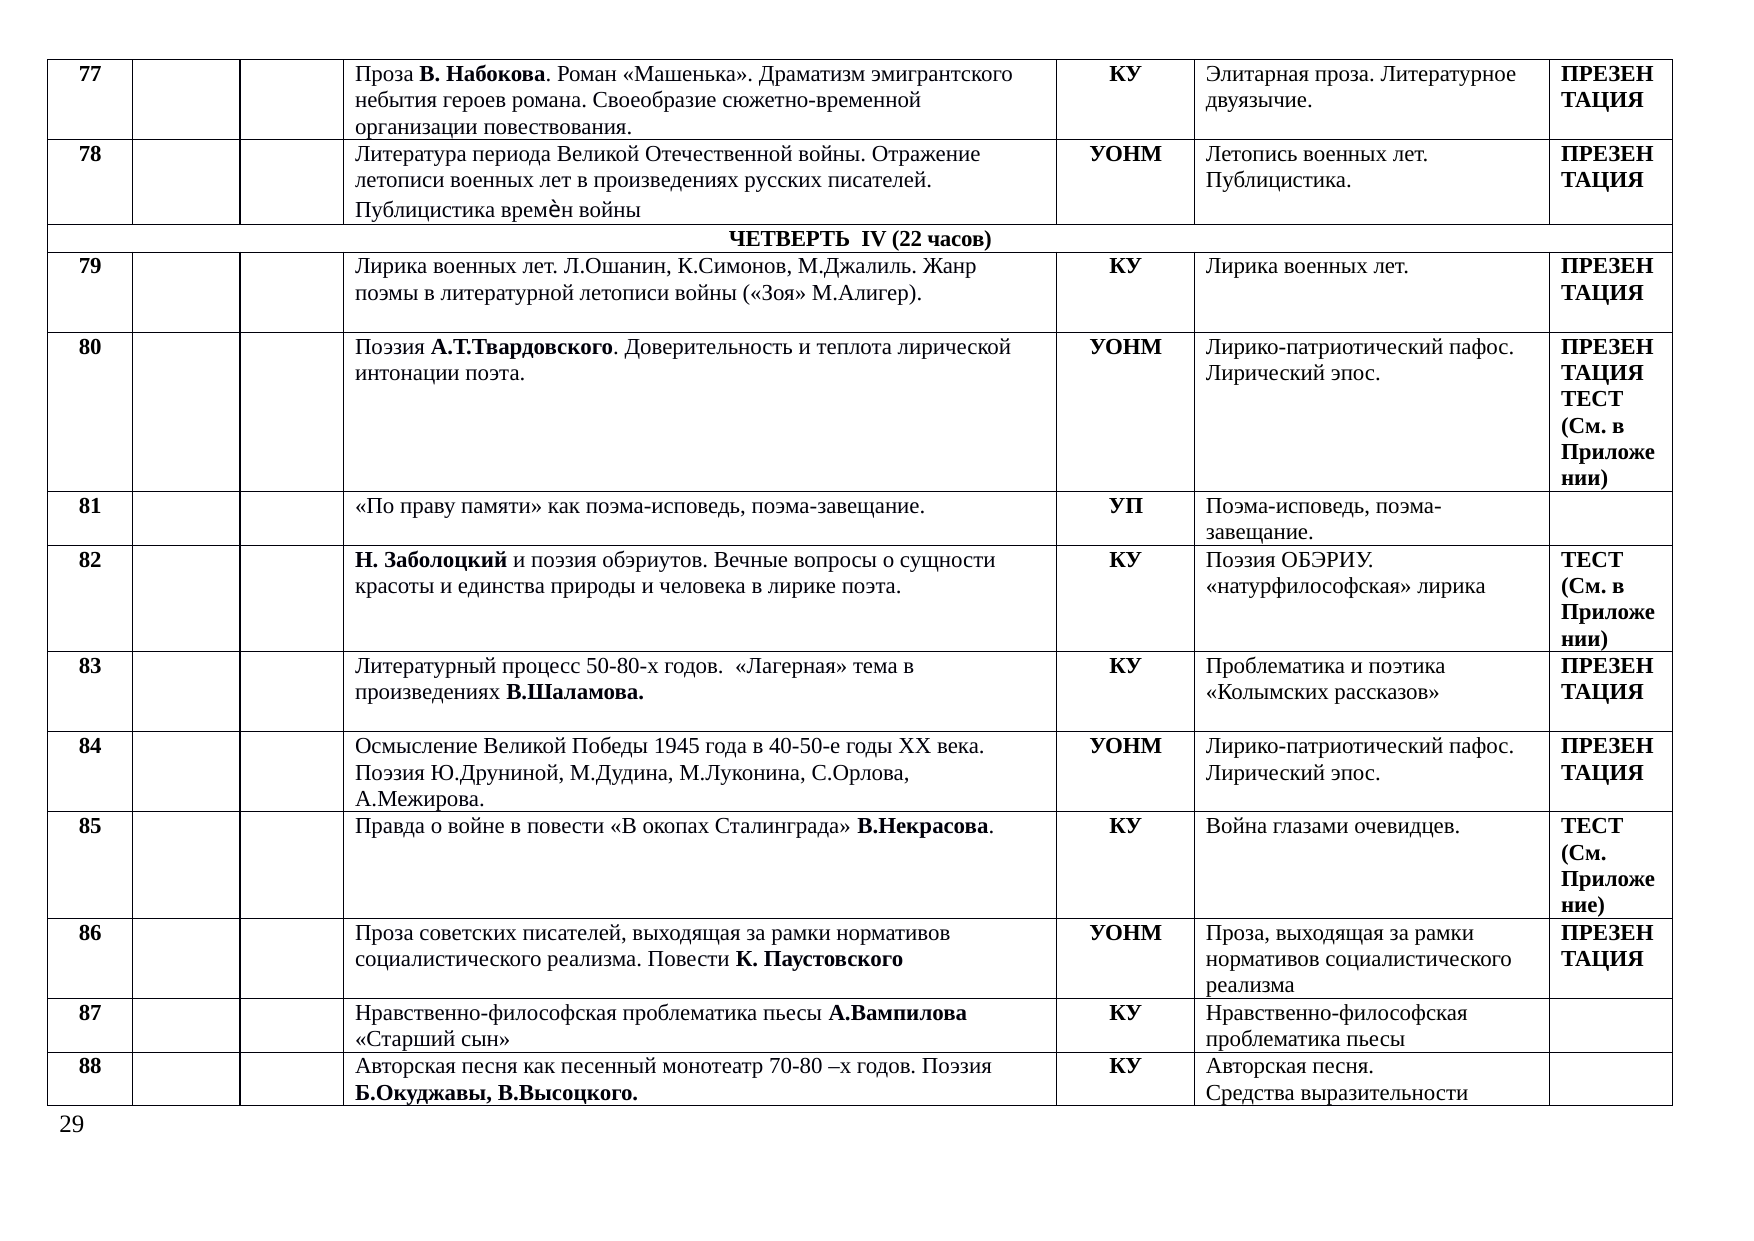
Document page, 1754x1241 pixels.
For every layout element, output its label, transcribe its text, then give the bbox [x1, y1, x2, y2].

table_cell «По праву памяти» как поэма-исповедь, поэма-завещание. [344, 492, 1056, 544]
table_cell Война глазами очевидцев. [1195, 812, 1549, 918]
table_cell [133, 652, 239, 731]
table_cell 83 [48, 652, 132, 731]
table_cell 82 [48, 546, 132, 651]
table_cell 77 [48, 60, 132, 139]
table_cell [133, 812, 239, 918]
table_cell [133, 546, 239, 651]
table_cell КУ [1057, 812, 1194, 918]
table_cell УОНМ [1057, 732, 1194, 811]
table_cell ПРЕЗЕНТАЦИЯ [1550, 253, 1672, 332]
table_cell 84 [48, 732, 132, 811]
table_cell [133, 732, 239, 811]
table_cell [133, 919, 239, 998]
table_cell ПРЕЗЕНТАЦИЯ [1550, 140, 1672, 224]
table_cell УОНМ [1057, 919, 1194, 998]
table_cell [241, 812, 343, 918]
table_cell Проза, выходящая за рамки нормативов социалистического реализма [1195, 919, 1549, 998]
table_cell Элитарная проза. Литературное двуязычие. [1195, 60, 1549, 139]
table_cell УП [1057, 492, 1194, 544]
table_cell КУ [1057, 546, 1194, 651]
table_cell ТЕСТ (См. в Приложении) [1550, 546, 1672, 651]
table_cell КУ [1057, 1053, 1194, 1105]
table_cell ПРЕЗЕНТАЦИЯ ТЕСТ (См. в Приложении) [1550, 333, 1672, 491]
table_cell Проза советских писателей, выходящая за рамки нормативов социалистического реализма. Повести К. Паустовского [344, 919, 1056, 998]
table_cell [1550, 1053, 1672, 1105]
table_cell КУ [1057, 999, 1194, 1052]
table_cell [241, 732, 343, 811]
table_cell [241, 140, 343, 224]
table_cell [241, 919, 343, 998]
table_cell Поэзия А.Т.Твардовского. Доверительность и теплота лирической интонации поэта. [344, 333, 1056, 491]
table_cell 81 [48, 492, 132, 544]
table_cell [241, 253, 343, 332]
table_cell [133, 60, 239, 139]
table_cell [1550, 999, 1672, 1052]
table_cell [133, 492, 239, 544]
table_cell [241, 546, 343, 651]
table_cell [241, 333, 343, 491]
table_cell Лирико-патриотический пафос. Лирический эпос. [1195, 333, 1549, 491]
table_cell [133, 140, 239, 224]
table_cell Проблематика и поэтика «Колымских рассказов» [1195, 652, 1549, 731]
table_cell 87 [48, 999, 132, 1052]
table_cell УОНМ [1057, 333, 1194, 491]
table_cell Авторская песня как песенный монотеатр 70-80 –х годов. Поэзия Б.Окуджавы, В.Высоцкого. [344, 1053, 1056, 1105]
table_cell КУ [1057, 253, 1194, 332]
table_cell Поэзия ОБЭРИУ. «натурфилософская» лирика [1195, 546, 1549, 651]
table_cell [133, 333, 239, 491]
table_cell 86 [48, 919, 132, 998]
table_cell ЧЕТВЕРТЬ IV (22 часов) [48, 225, 1672, 252]
table_cell [241, 999, 343, 1052]
table_cell ПРЕЗЕНТАЦИЯ [1550, 732, 1672, 811]
table_cell [133, 999, 239, 1052]
table_cell 88 [48, 1053, 132, 1105]
table_cell 78 [48, 140, 132, 224]
table_cell 80 [48, 333, 132, 491]
table_cell Авторская песня. Средства выразительности [1195, 1053, 1549, 1105]
table_cell Литературный процесс 50-80-х годов. «Лагерная» тема в произведениях В.Шаламова. [344, 652, 1056, 731]
table_cell ПРЕЗЕНТАЦИЯ [1550, 919, 1672, 998]
table_cell Н. Заболоцкий и поэзия обэриутов. Вечные вопросы о сущности красоты и единства природы и человека в лирике поэта. [344, 546, 1056, 651]
table_cell Проза В. Набокова. Роман «Машенька». Драматизм эмигрантского небытия героев романа. Своеобразие сюжетно-временной организации повествования. [344, 60, 1056, 139]
table_cell 85 [48, 812, 132, 918]
table_cell Лирика военных лет. Л.Ошанин, К.Симонов, М.Джалиль. Жанр поэмы в литературной летописи войны («Зоя» М.Алигер). [344, 253, 1056, 332]
table_cell КУ [1057, 60, 1194, 139]
table_cell Литература периода Великой Отечественной войны. Отражение летописи военных лет в произведениях русских писателей. Публицистика времѐн войны [344, 140, 1056, 224]
table_cell ПРЕЗЕНТАЦИЯ [1550, 652, 1672, 731]
table_cell [1550, 492, 1672, 544]
table_cell Правда о войне в повести «В окопах Сталинграда» В.Некрасова. [344, 812, 1056, 918]
table_cell КУ [1057, 652, 1194, 731]
table_cell 79 [48, 253, 132, 332]
table_cell Поэма-исповедь, поэма-завещание. [1195, 492, 1549, 544]
table_cell Осмысление Великой Победы 1945 года в 40-50-е годы ХХ века. Поэзия Ю.Друниной, М.Дудина, М.Луконина, С.Орлова, А.Межирова. [344, 732, 1056, 811]
table_cell УОНМ [1057, 140, 1194, 224]
table_cell [241, 60, 343, 139]
table_cell ТЕСТ (См. Приложение) [1550, 812, 1672, 918]
table_cell Нравственно-философская проблематика пьесы А.Вампилова «Старший сын» [344, 999, 1056, 1052]
table_cell [241, 652, 343, 731]
table_cell [241, 1053, 343, 1105]
table_cell Лирика военных лет. [1195, 253, 1549, 332]
table_cell [133, 253, 239, 332]
table_cell Летопись военных лет. Публицистика. [1195, 140, 1549, 224]
table_cell [241, 492, 343, 544]
table_cell Нравственно-философская проблематика пьесы [1195, 999, 1549, 1052]
table_cell Лирико-патриотический пафос. Лирический эпос. [1195, 732, 1549, 811]
table_cell ПРЕЗЕНТАЦИЯ [1550, 60, 1672, 139]
table_cell [133, 1053, 239, 1105]
